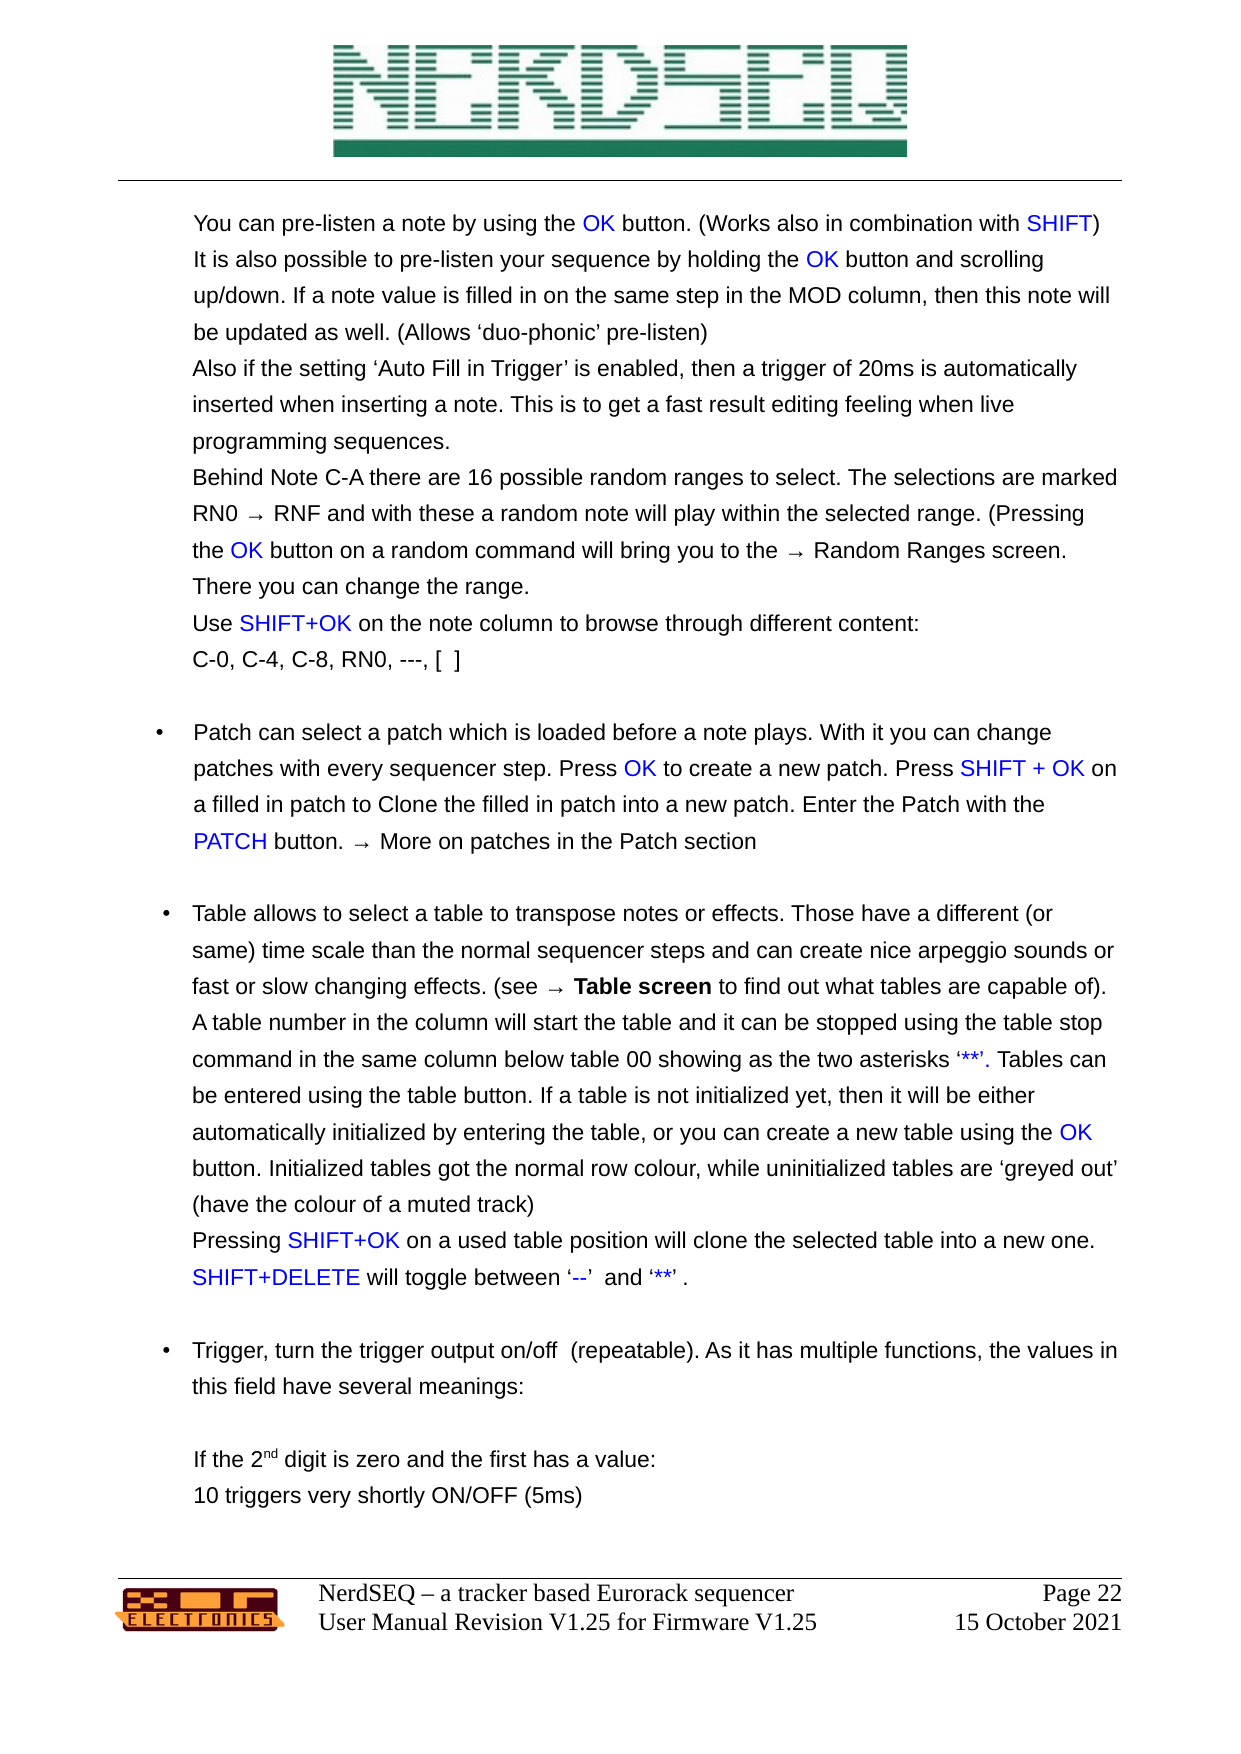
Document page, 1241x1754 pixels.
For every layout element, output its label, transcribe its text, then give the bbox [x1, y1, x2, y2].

picture [115, 1584, 285, 1634]
list Table allows to select a table to transpose notes or effects. Those have a different (or same) time scale than the normal sequencer steps and can create nice arpeggio sounds or fast or slow changing effects. (see → Table screen to find out what tables are capable of). [162, 900, 1122, 999]
list Patch can select a patch which is loaded before a note plays. With it you can change patches with every sequencer step. Press OK to create a new patch. Press SHIFT + OK on a filled in patch to Clone the filled in patch into a new patch. Enter the Patch with the PATCH button. → More on patches in the Patch section [156, 718, 1122, 854]
text You can pre-listen a note by using the OK button. (Works also in combination with SHIFT) [118, 209, 1122, 236]
text It is also possible to pre-listen your sequence by holding the OK button and scrolling up/down. If a note value is filled in on the same step in the MOD column, then this note will be updated as well. (Allows ‘duo-phonic’ pre-listen) [118, 246, 1122, 345]
text 10 triggers very shortly ON/OFF (5ms) [118, 1482, 1122, 1508]
list Trigger, turn the trigger output on/off (repeatable). As it has multiple functions, the values in this field have several meanings: [162, 1337, 1122, 1399]
text If the 2nd digit is zero and the first has a value: [118, 1446, 1122, 1472]
text Also if the setting ‘Auto Fill in Trigger’ is enabled, then a trigger of 20ms is automatically inserted when inserting a note. This is to get a fast result editing feeling when live programming sequences. [192, 355, 1122, 454]
list A table number in the column will start the table and it can be stopped using the table stop command in the same column below table 00 showing as the two asterisks ‘**’. Tables can be entered using the table button. If a table is not initialized yet, then it will be either automatically initialized by entering the table, or you can create a new table using the OK button. Initialized tables got the normal row colour, while uninitialized tables are ‘greyed out’ (have the colour of a muted track) [162, 1009, 1122, 1217]
list Pressing SHIFT+OK on a used table position will clone the selected table into a new one. [162, 1227, 1122, 1254]
picture [333, 45, 908, 157]
text Behind Note C-A there are 16 possible random ranges to select. The selections are marked RN0 → RNF and with these a random note will play within the selected range. (Pressing the OK button on a random command will bring you to the → Random Ranges screen. There you can change the range. Use SHIFT+OK on the note column to browse through different content: [192, 464, 1122, 636]
list SHIFT+DELETE will toggle between ‘--’ and ‘**’ . [162, 1264, 1122, 1290]
text C-0, C-4, C-8, RN0, ---, [ ] [192, 646, 1122, 708]
